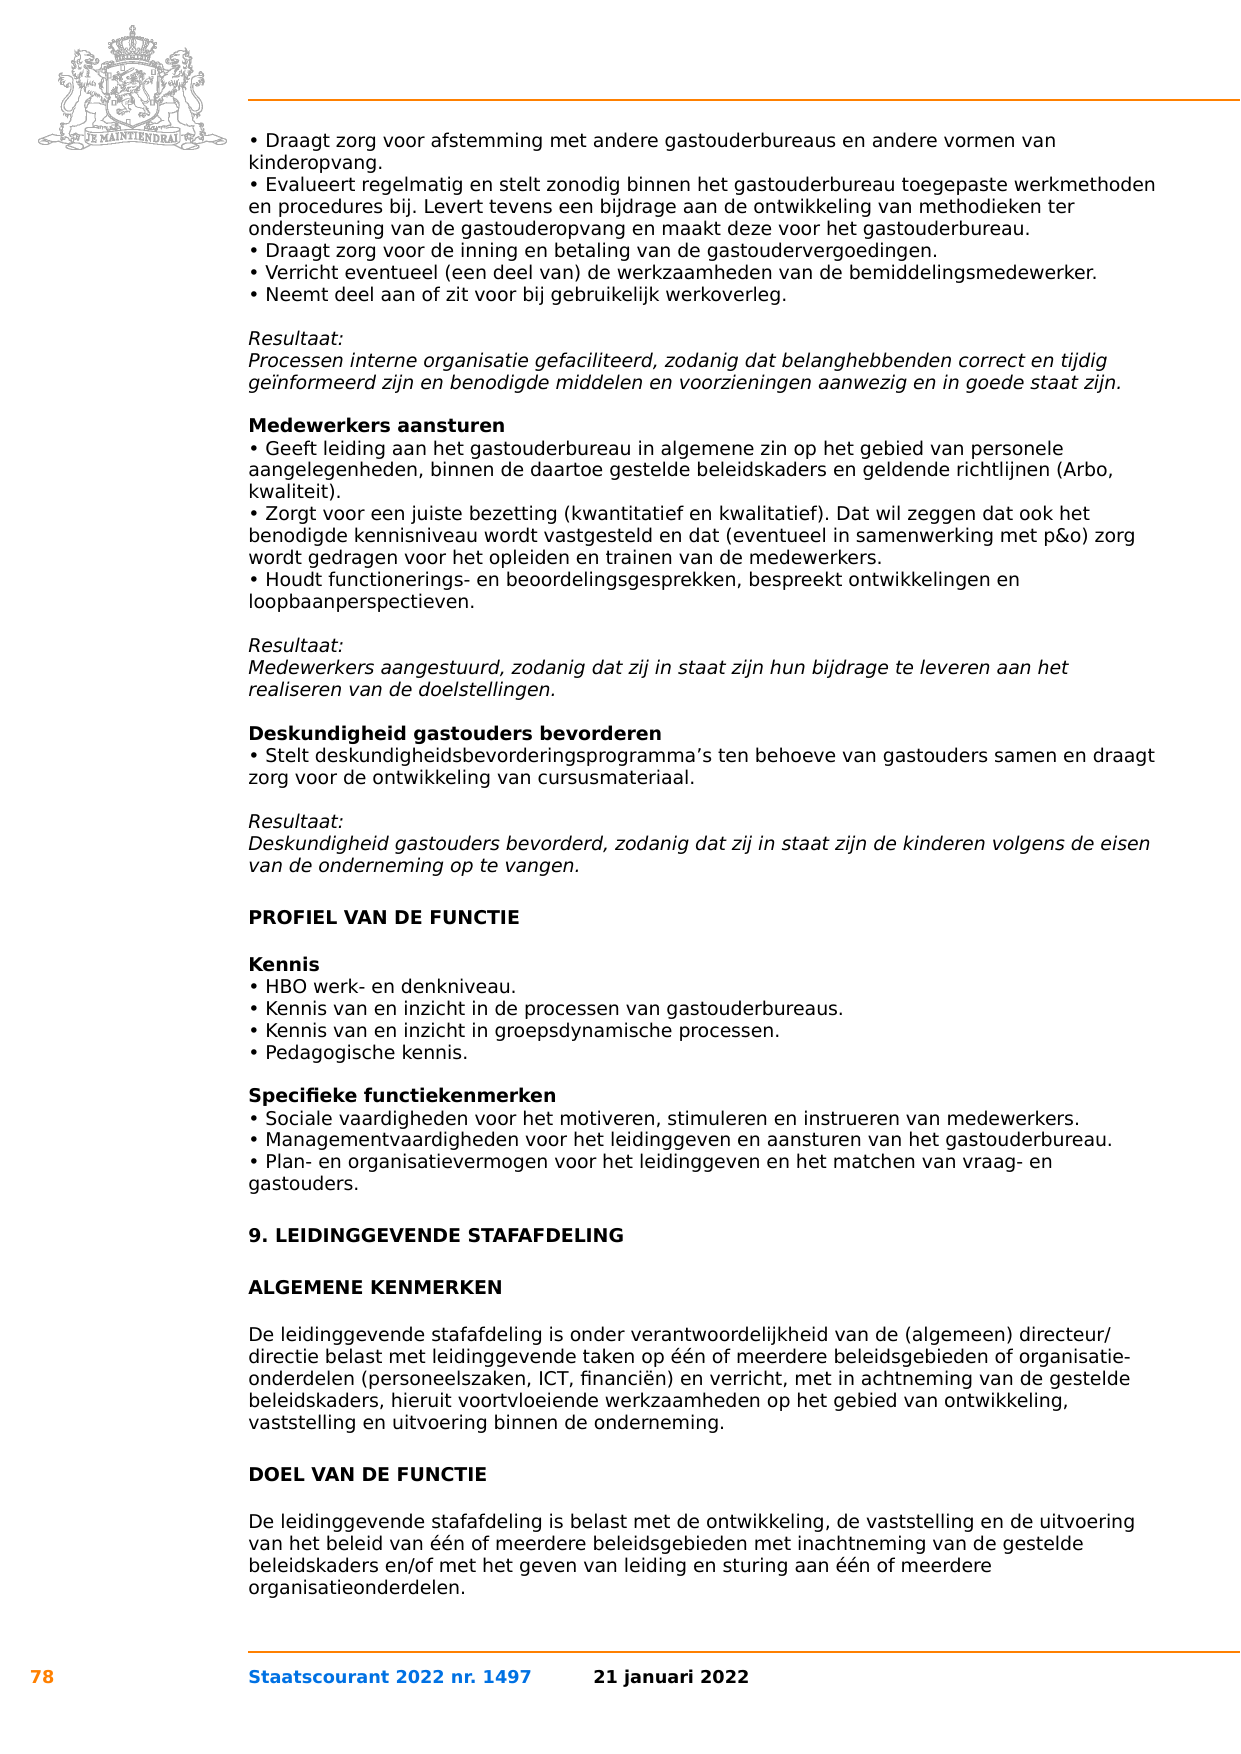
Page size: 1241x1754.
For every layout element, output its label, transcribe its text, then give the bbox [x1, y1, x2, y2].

text • Neemt deel aan of zit voor bij gebruikelijk werkoverleg. [248, 284, 1163, 306]
text Resultaat: [248, 635, 1163, 657]
text Processen interne organisatie gefaciliteerd, zodanig dat belanghebbenden correct en tijdig geïnformeerd zijn en benodigde middelen en voorzieningen aanwezig en in goede staat zijn. [248, 349, 1163, 393]
text Resultaat: [248, 328, 1163, 349]
subtitle ALGEMENE KENMERKEN [248, 1277, 1163, 1299]
text • HBO werk- en denkniveau. [248, 976, 1163, 998]
text • Kennis van en inzicht in de processen van gastouderbureaus. [248, 998, 1163, 1019]
text • Geeft leiding aan het gastouderbureau in algemene zin op het gebied van personele aangelegenheden, binnen de daartoe gestelde beleidskaders en geldende richtlijnen (Arbo, kwaliteit). [248, 437, 1163, 503]
text • Kennis van en inzicht in groepsdynamische processen. [248, 1019, 1163, 1042]
subtitle Specifieke functiekenmerken [248, 1085, 1163, 1107]
text • Managementvaardigheden voor het leidinggeven en aansturen van het gastouderbureau. [248, 1129, 1163, 1151]
subtitle Medewerkers aansturen [248, 415, 1163, 437]
text • Stelt deskundigheidsbevorderingsprogramma’s ten behoeve van gastouders samen en draagt zorg voor de ontwikkeling van cursusmateriaal. [248, 745, 1163, 789]
text • Draagt zorg voor afstemming met andere gastouderbureaus en andere vormen van kinderopvang. [248, 130, 1163, 174]
text • Houdt functionerings- en beoordelingsgesprekken, bespreekt ontwikkelingen en loopbaanperspectieven. [248, 569, 1163, 613]
subtitle Kennis [248, 954, 1163, 976]
text • Draagt zorg voor de inning en betaling van de gastoudervergoedingen. [248, 240, 1163, 262]
picture [38, 25, 227, 150]
subtitle PROFIEL VAN DE FUNCTIE [248, 907, 1163, 929]
text • Pedagogische kennis. [248, 1042, 1163, 1063]
text Deskundigheid gastouders bevorderd, zodanig dat zij in staat zijn de kinderen volgens de eisen van de onderneming op te vangen. [248, 833, 1163, 877]
text De leidinggevende stafafdeling is onder verantwoordelijkheid van de (algemeen) directeur/ directie belast met leidinggevende taken op één of meerdere beleidsgebieden of organisatie-onderdelen (personeelszaken, ICT, financiën) en verricht, met in achtneming van de gestelde beleidskaders, hieruit voortvloeiende werkzaamheden op het gebied van ontwikkeling, vaststelling en uitvoering binnen de onderneming. [248, 1324, 1163, 1434]
text De leidinggevende stafafdeling is belast met de ontwikkeling, de vaststelling en de uitvoering van het beleid van één of meerdere beleidsgebieden met inachtneming van de gestelde beleidskaders en/of met het geven van leiding en sturing aan één of meerdere organisatieonderdelen. [248, 1511, 1163, 1599]
text • Zorgt voor een juiste bezetting (kwantitatief en kwalitatief). Dat wil zeggen dat ook het benodigde kennisniveau wordt vastgesteld en dat (eventueel in samenwerking met p&o) zorg wordt gedragen voor het opleiden en trainen van de medewerkers. [248, 503, 1163, 569]
text • Verricht eventueel (een deel van) de werkzaamheden van de bemiddelingsmedewerker. [248, 262, 1163, 284]
text Medewerkers aangestuurd, zodanig dat zij in staat zijn hun bijdrage te leveren aan het realiseren van de doelstellingen. [248, 657, 1163, 701]
text Resultaat: [248, 811, 1163, 833]
text • Plan- en organisatievermogen voor het leidinggeven en het matchen van vraag- en gastouders. [248, 1151, 1163, 1195]
text • Evalueert regelmatig en stelt zonodig binnen het gastouderbureau toegepaste werkmethoden en procedures bij. Levert tevens een bijdrage aan de ontwikkeling van methodieken ter ondersteuning van de gastouderopvang en maakt deze voor het gastouderbureau. [248, 174, 1163, 240]
subtitle DOEL VAN DE FUNCTIE [248, 1464, 1163, 1486]
subtitle 9. LEIDINGGEVENDE STAFAFDELING [248, 1225, 1163, 1247]
text • Sociale vaardigheden voor het motiveren, stimuleren en instrueren van medewerkers. [248, 1107, 1163, 1129]
subtitle Deskundigheid gastouders bevorderen [248, 723, 1163, 745]
